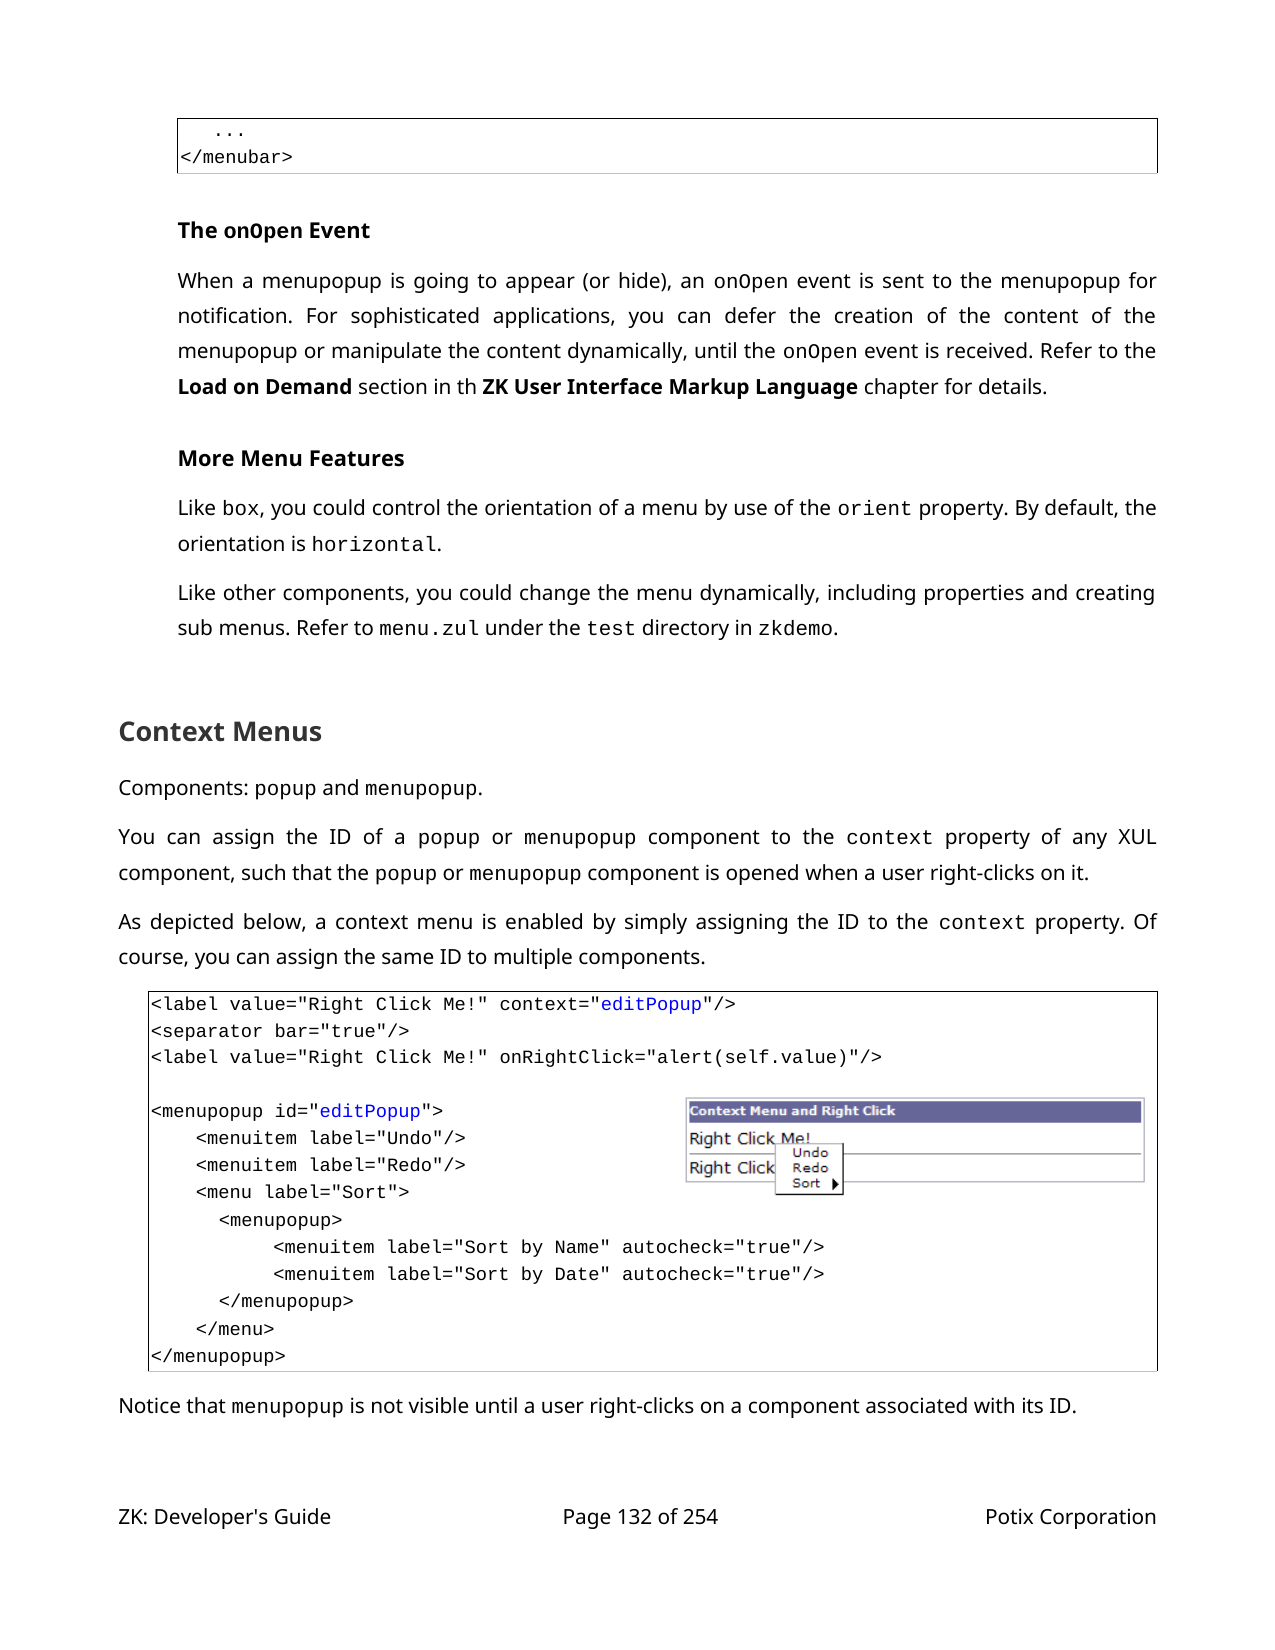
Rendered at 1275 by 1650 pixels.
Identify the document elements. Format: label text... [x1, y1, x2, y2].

text When a menupopup is going to appear (or hide), an onOpen event is sent to the menupopup for notification. For sophisticated applications, you can defer the creation of the content of the menupopup or manipulate the content dynamically, until the onOpen event is received. Refer to the Load on Demand section in th ZK User Interface Markup Language chapter for details. [177, 266, 1157, 400]
text Components: popup and menupopup. [118, 773, 1157, 802]
text <menuitem label="Redo"/> [149, 1153, 682, 1177]
text <menuitem label="Undo"/> [149, 1126, 682, 1150]
subtitle The onOpen Event [177, 215, 1157, 245]
text As depicted below, a context menu is enabled by simply assigning the ID to the context property. Of course, you can assign the same ID to multiple components. [118, 907, 1157, 971]
text </menu> [149, 1316, 1157, 1341]
subtitle Context Menus [118, 713, 1157, 749]
picture [682, 1096, 1149, 1199]
text <label value="Right Click Me!" context="editPopup"/> [149, 992, 1157, 1016]
text <menu label="Sort"> [149, 1180, 1157, 1205]
text Like other components, you could change the menu dynamically, including properties and creating sub menus. Refer to menu.zul under the test directory in zkdemo. [177, 578, 1157, 642]
text <menupopup> [149, 1208, 1157, 1232]
text <separator bar="true"/> <label value="Right Click Me!" onRightClick="alert(self.value)"/> [149, 1018, 1157, 1096]
subtitle More Menu Features [177, 443, 1157, 473]
text <menuitem label="Sort by Date" autocheck="true"/> [149, 1262, 1157, 1286]
text </menubar> [178, 145, 1157, 173]
text </menupopup> [149, 1289, 1157, 1313]
text Like box, you could control the orientation of a menu by use of the orient property. By default, the orientation is horizontal. [177, 493, 1157, 557]
text Notice that menupopup is not visible until a user right-clicks on a component associated with its ID. [118, 1391, 1157, 1420]
text ... [178, 119, 1157, 142]
text <menupopup id="editPopup"> [149, 1099, 682, 1123]
text You can assign the ID of a popup or menupopup component to the context property of any XUL component, such that the popup or menupopup component is opened when a user right-clicks on it. [118, 822, 1157, 886]
text </menupopup> [149, 1343, 1157, 1371]
text <menuitem label="Sort by Name" autocheck="true"/> [149, 1235, 1157, 1259]
